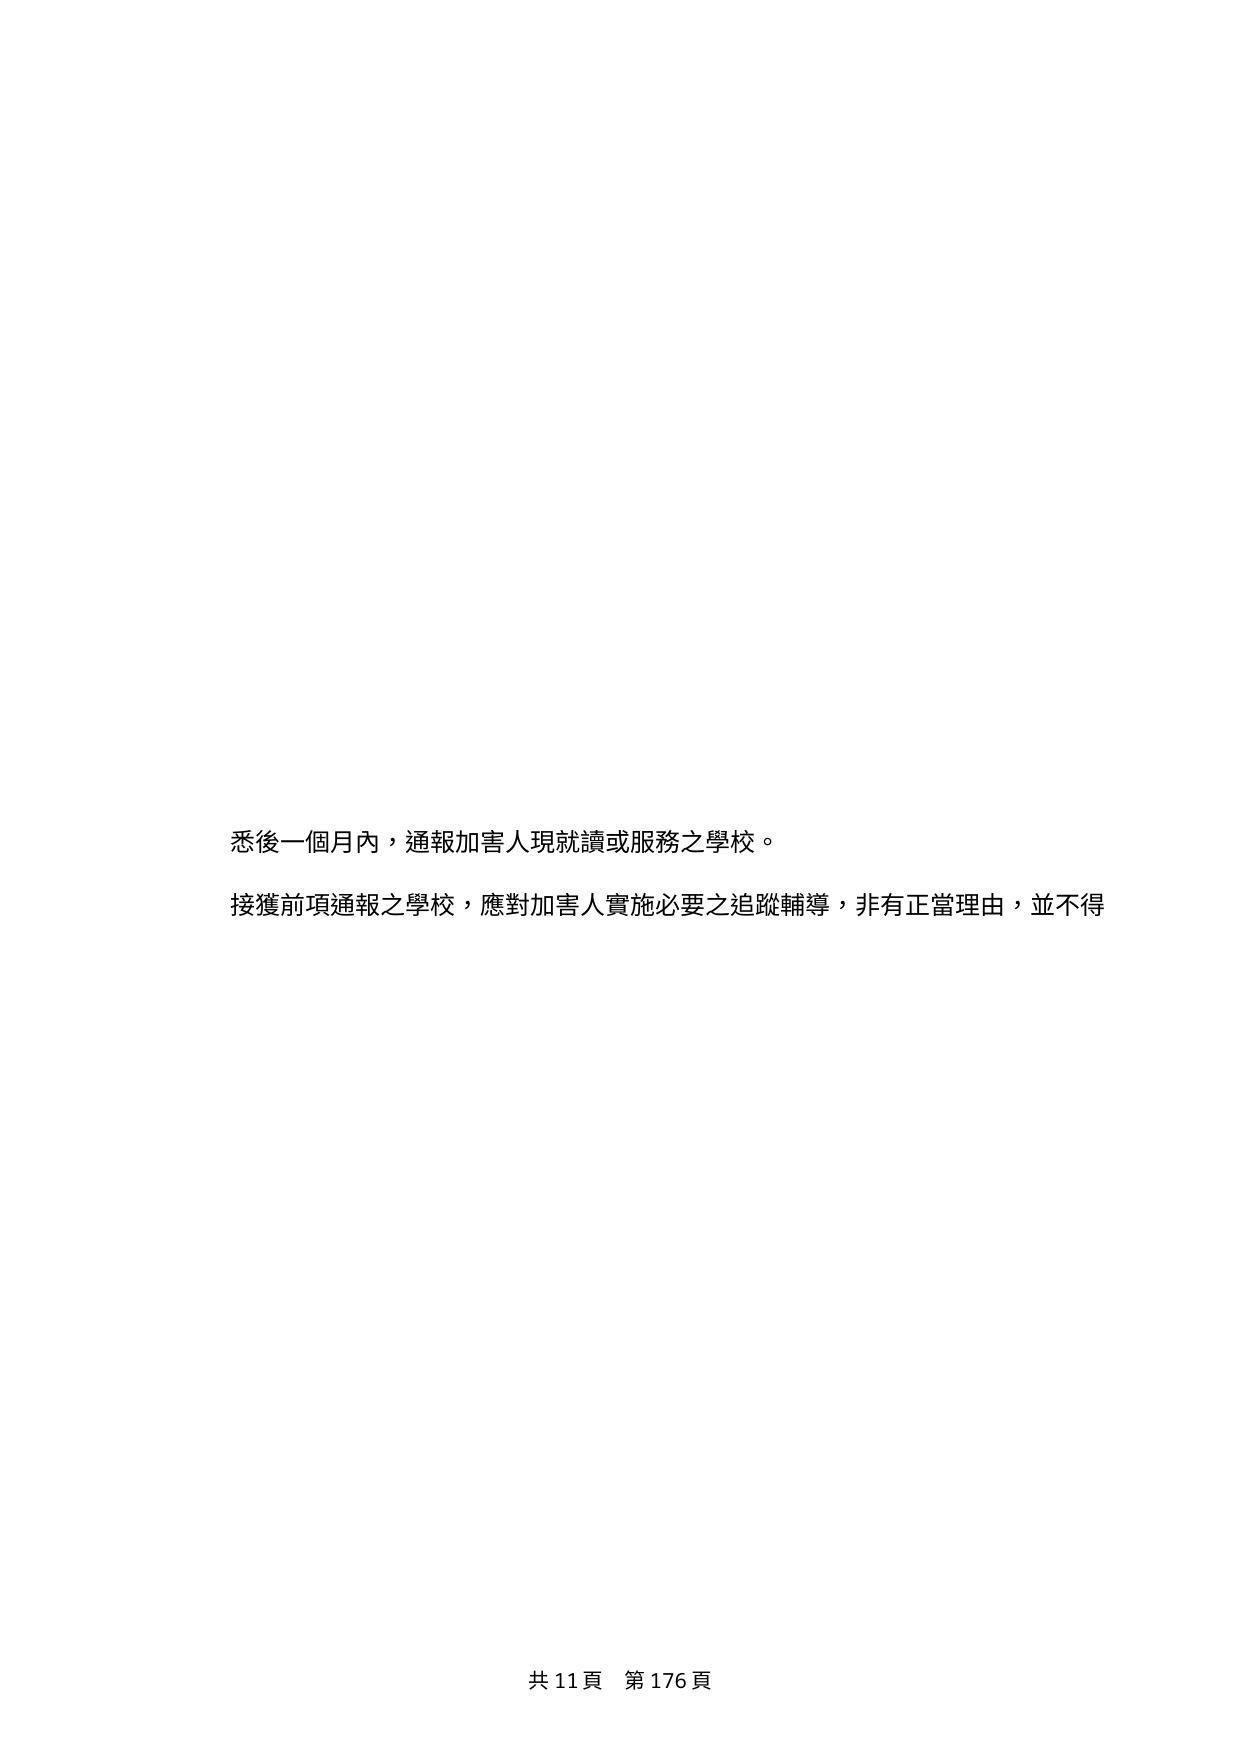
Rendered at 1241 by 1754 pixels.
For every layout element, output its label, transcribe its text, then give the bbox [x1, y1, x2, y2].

text 悉後一個月內，通報加害人現就讀或服務之學校。 [118, 799, 1122, 862]
text 接獲前項通報之學校，應對加害人實施必要之追蹤輔導，非有正當理由，並不得 [118, 862, 1122, 924]
